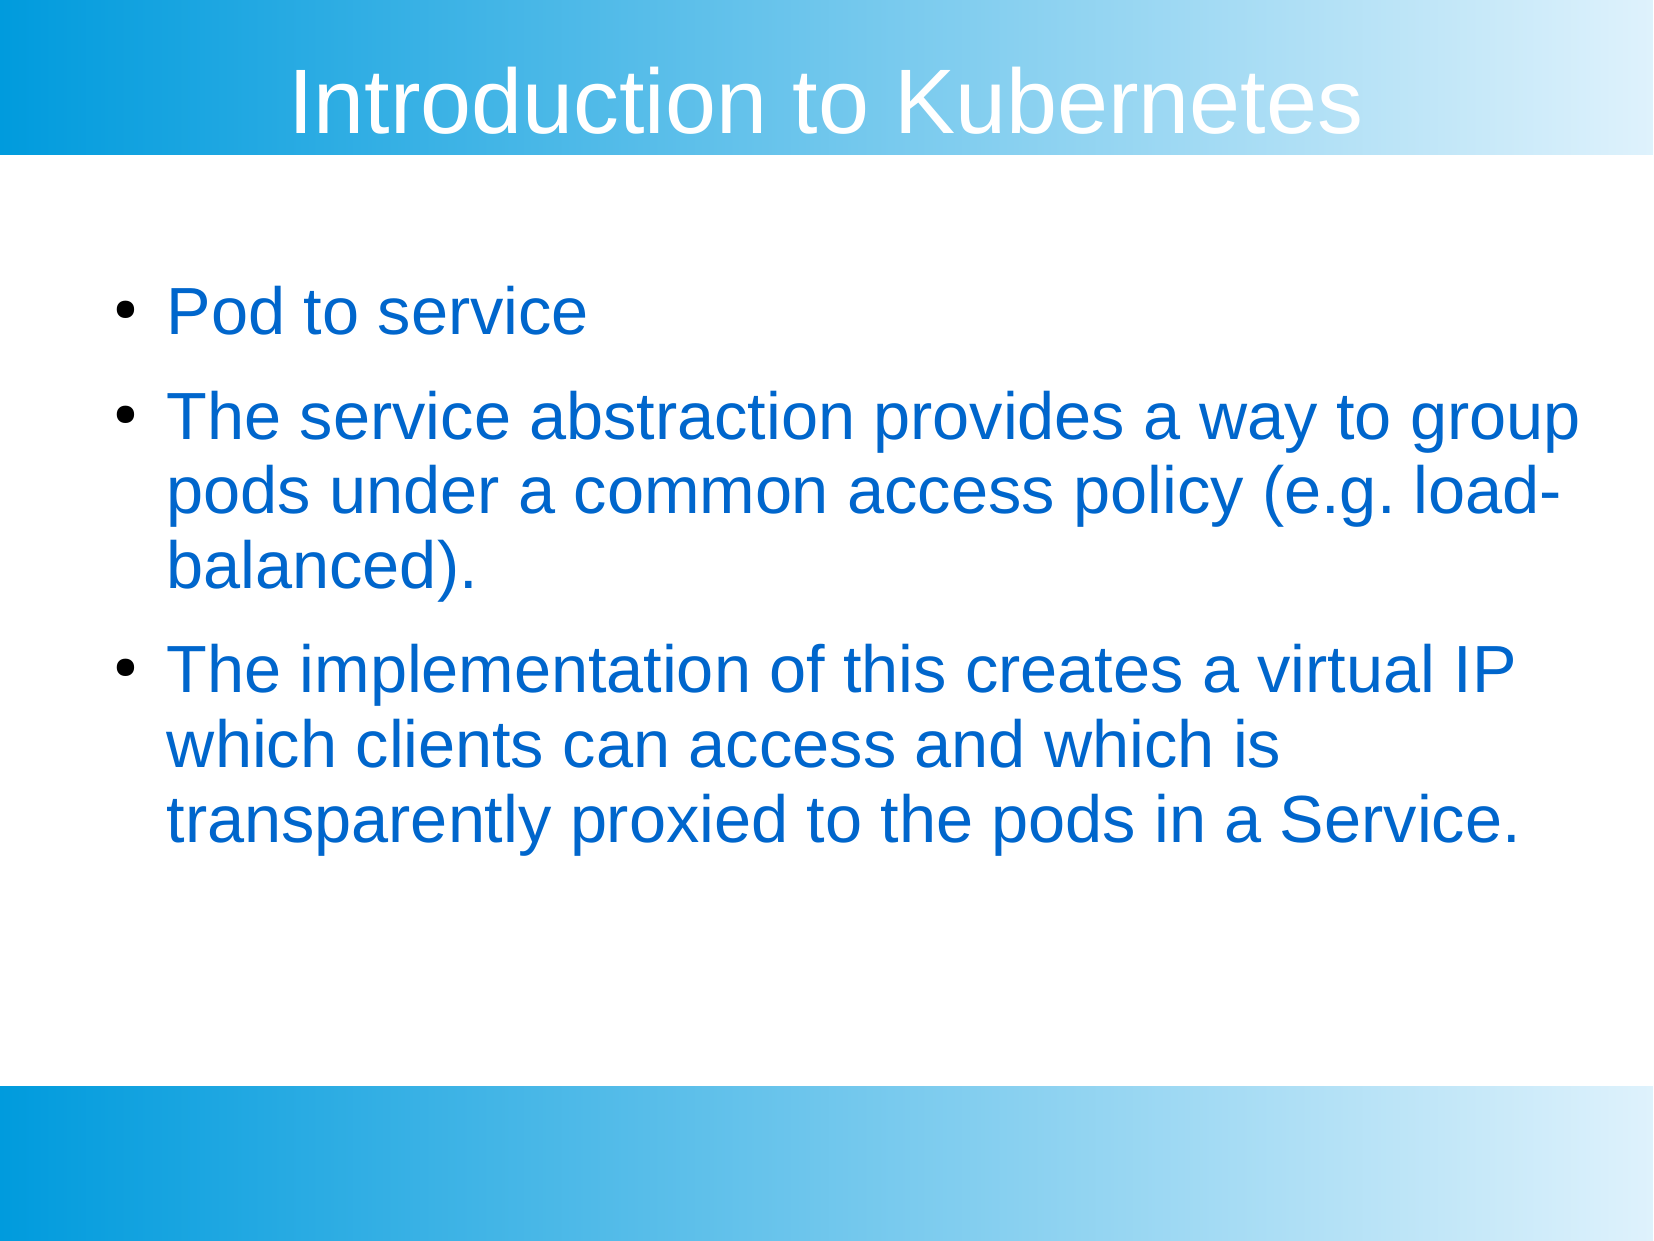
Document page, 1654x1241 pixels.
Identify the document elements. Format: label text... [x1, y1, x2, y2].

title Introduction to Kubernetes [82, 49, 1571, 155]
list Pod to service The service abstraction provides a way to group pods under a common access policy (e.g. load-balanced). The implementation of this creates a virtual IP which clients can access and which is transparently proxied to the pods in a Service. [95, 170, 1585, 636]
